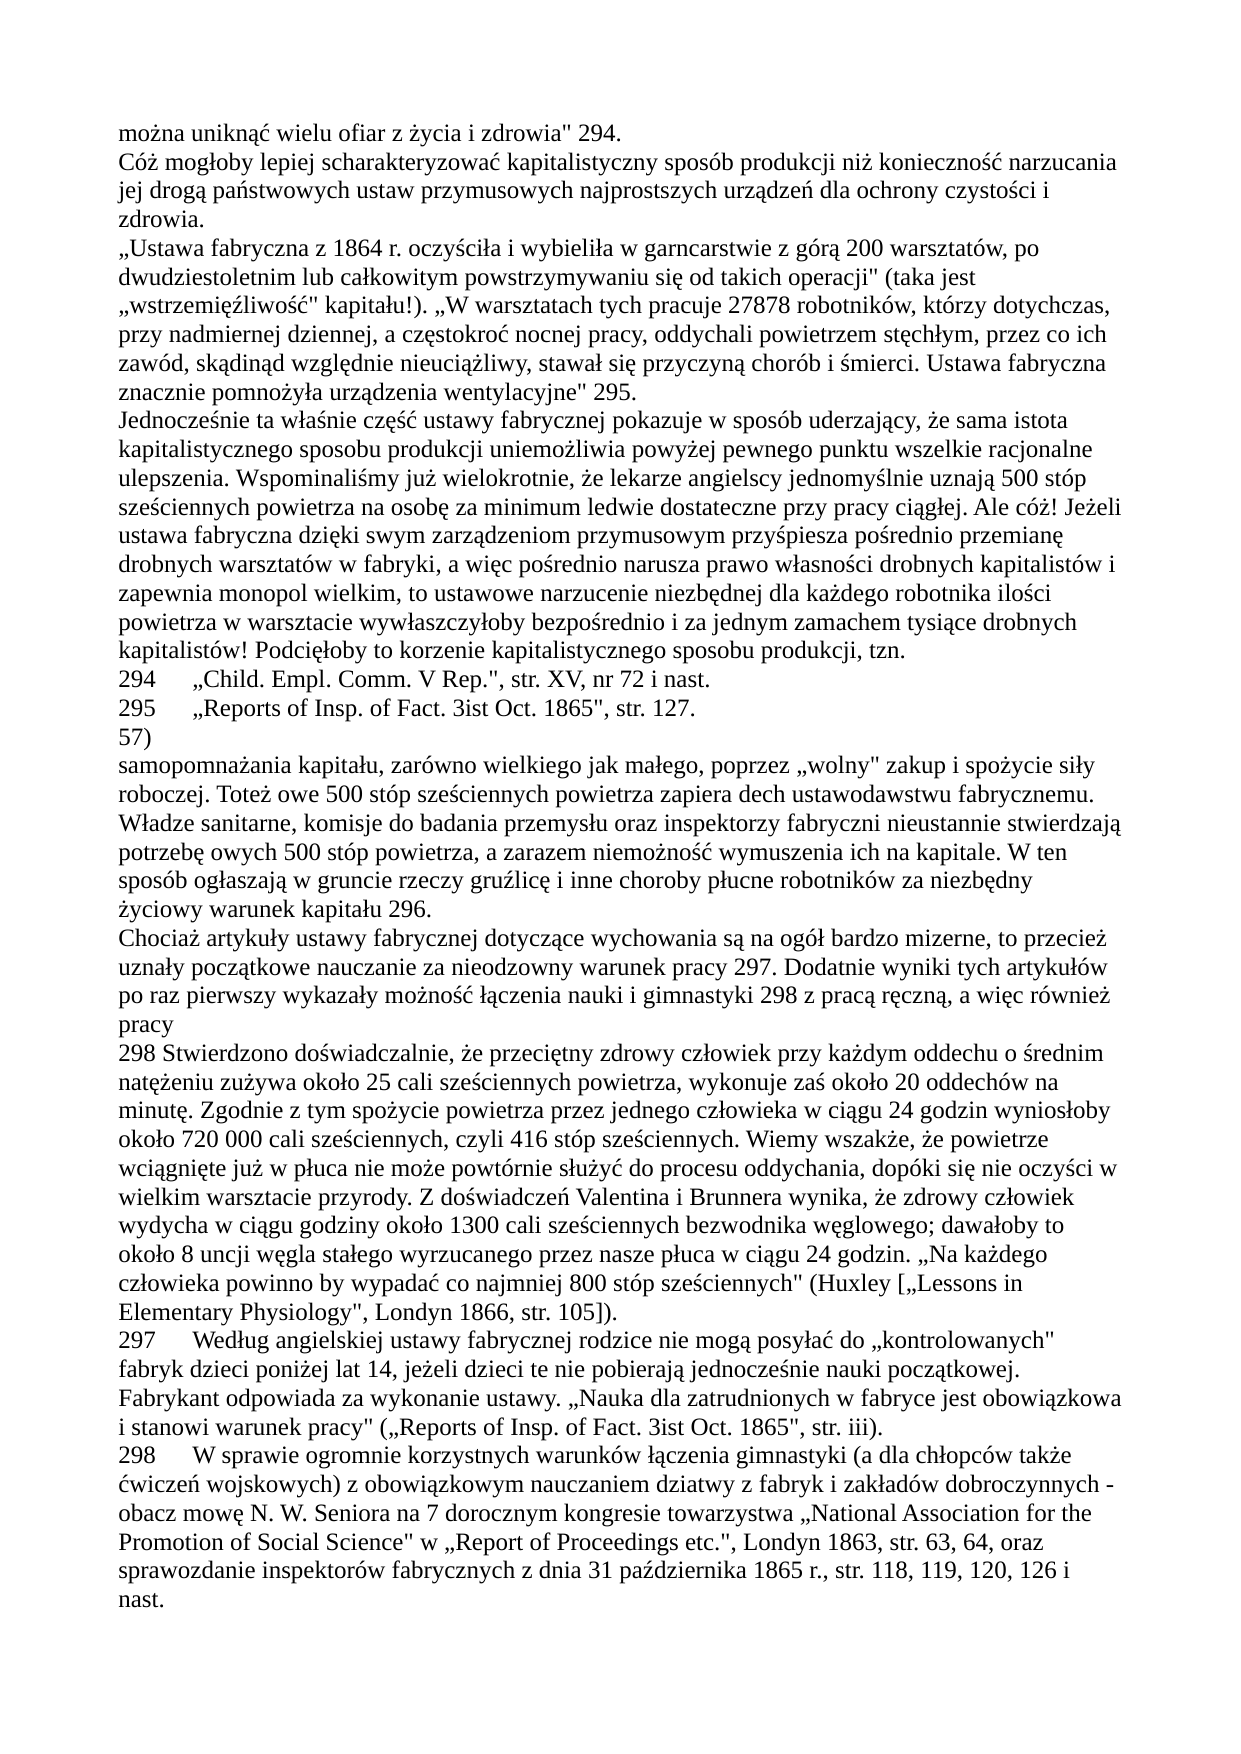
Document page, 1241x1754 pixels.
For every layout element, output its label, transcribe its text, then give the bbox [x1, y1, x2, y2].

text Jednocześnie ta właśnie część ustawy fabrycznej pokazuje w sposób uderzający, że sama istota kapitalistycznego sposobu produkcji uniemożliwia powyżej pewnego punktu wszelkie racjonalne ulepszenia. Wspominaliśmy już wielokrotnie, że lekarze angielscy jednomyślnie uznają 500 stóp sześciennych powietrza na osobę za minimum ledwie dostateczne przy pracy ciągłej. Ale cóż! Jeżeli ustawa fabryczna dzięki swym zarządzeniom przymusowym przyśpiesza pośrednio przemianę drobnych warsztatów w fabryki, a więc pośrednio narusza prawo własności drobnych kapitalistów i zapewnia monopol wielkim, to ustawowe narzucenie niezbędnej dla każdego robotnika ilości powietrza w warsztacie wywłaszczyłoby bezpośrednio i za jednym zamachem tysiące drobnych kapitalistów! Podcięłoby to korzenie kapitalistycznego sposobu produkcji, tzn. [118, 406, 1122, 664]
text Cóż mogłoby lepiej scharakteryzować kapitalistyczny sposób produkcji niż konieczność narzucania jej drogą państwowych ustaw przymusowych najprostszych urządzeń dla ochrony czystości i zdrowia. [118, 147, 1122, 233]
text „Ustawa fabryczna z 1864 r. oczyściła i wybieliła w garncarstwie z górą 200 warsztatów, po dwudziestoletnim lub całkowitym powstrzymywaniu się od takich operacji" (taka jest „wstrzemięźliwość" kapitału!). „W warsztatach tych pracuje 27878 robotników, którzy dotychczas, przy nadmiernej dziennej, a częstokroć nocnej pracy, oddychali powietrzem stęchłym, przez co ich zawód, skądinąd względnie nieuciążliwy, stawał się przyczyną chorób i śmierci. Ustawa fabryczna znacznie pomnożyła urządzenia wentylacyjne" 295. [118, 233, 1122, 406]
text 294 „Child. Empl. Comm. V Rep.", str. XV, nr 72 i nast. [118, 664, 1122, 693]
text 57) [118, 722, 1122, 751]
text Chociaż artykuły ustawy fabrycznej dotyczące wychowania są na ogół bardzo mizerne, to przecież uznały początkowe nauczanie za nieodzowny warunek pracy 297. Dodatnie wyniki tych artykułów po raz pierwszy wykazały możność łączenia nauki i gimnastyki 298 z pracą ręczną, a więc również pracy [118, 923, 1122, 1038]
text 297 Według angielskiej ustawy fabrycznej rodzice nie mogą posyłać do „kontrolowanych" fabryk dzieci poniżej lat 14, jeżeli dzieci te nie pobierają jednocześnie nauki początkowej. Fabrykant odpowiada za wykonanie ustawy. „Nauka dla zatrudnionych w fabryce jest obowiązkowa i stanowi warunek pracy" („Reports of Insp. of Fact. 3ist Oct. 1865", str. iii). [118, 1326, 1122, 1441]
text 298 Stwierdzono doświadczalnie, że przeciętny zdrowy człowiek przy każdym oddechu o średnim natężeniu zużywa około 25 cali sześciennych powietrza, wykonuje zaś około 20 oddechów na minutę. Zgodnie z tym spożycie powietrza przez jednego człowieka w ciągu 24 godzin wyniosłoby około 720 000 cali sześciennych, czyli 416 stóp sześciennych. Wiemy wszakże, że powietrze wciągnięte już w płuca nie może powtórnie służyć do procesu oddychania, dopóki się nie oczyści w wielkim warsztacie przyrody. Z doświadczeń Valentina i Brunnera wynika, że zdrowy człowiek wydycha w ciągu godziny około 1300 cali sześciennych bezwodnika węglowego; dawałoby to około 8 uncji węgla stałego wyrzucanego przez nasze płuca w ciągu 24 godzin. „Na każdego człowieka powinno by wypadać co najmniej 800 stóp sześciennych" (Huxley [„Lessons in Elementary Physiology", Londyn 1866, str. 105]). [118, 1038, 1122, 1326]
text można uniknąć wielu ofiar z życia i zdrowia" 294. [118, 118, 1122, 147]
text samopomnażania kapitału, zarówno wielkiego jak małego, poprzez „wolny" zakup i spożycie siły roboczej. Toteż owe 500 stóp sześciennych powietrza zapiera dech ustawodawstwu fabrycznemu. Władze sanitarne, komisje do badania przemysłu oraz inspektorzy fabryczni nieustannie stwierdzają potrzebę owych 500 stóp powietrza, a zarazem niemożność wymuszenia ich na kapitale. W ten sposób ogłaszają w gruncie rzeczy gruźlicę i inne choroby płucne robotników za niezbędny życiowy warunek kapitału 296. [118, 751, 1122, 923]
text 295 „Reports of Insp. of Fact. 3ist Oct. 1865", str. 127. [118, 693, 1122, 722]
text 298 W sprawie ogromnie korzystnych warunków łączenia gimnastyki (a dla chłopców także ćwiczeń wojskowych) z obowiązkowym nauczaniem dziatwy z fabryk i zakładów dobroczynnych - obacz mowę N. W. Seniora na 7 dorocznym kongresie towarzystwa „National Association for the Promotion of Social Science" w „Report of Proceedings etc.", Londyn 1863, str. 63, 64, oraz sprawozdanie inspektorów fabrycznych z dnia 31 października 1865 r., str. 118, 119, 120, 126 i nast. [118, 1441, 1122, 1613]
